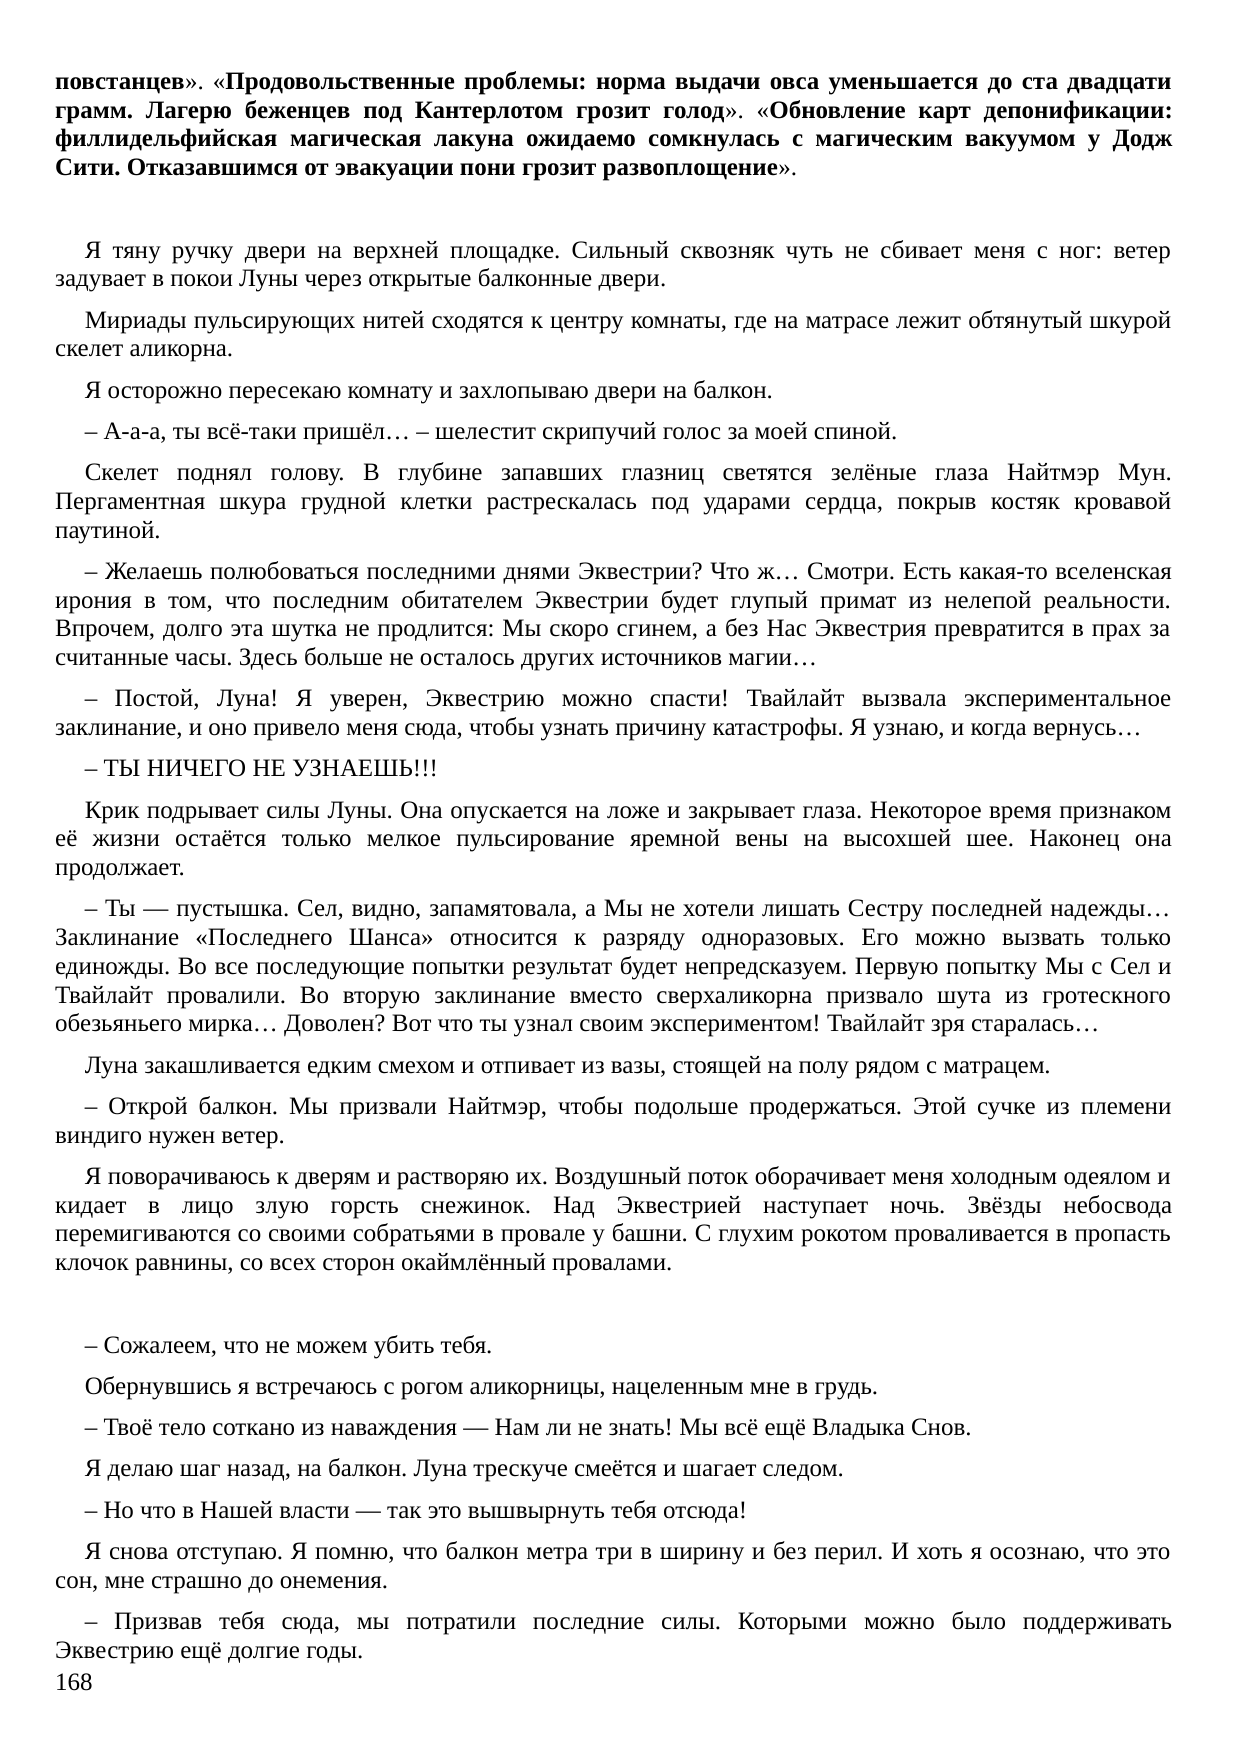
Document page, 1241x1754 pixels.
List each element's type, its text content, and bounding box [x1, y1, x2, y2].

text Я тяну ручку двери на верхней площадке. Сильный сквозняк чуть не сбивает меня с ног: ветер задувает в покои Луны через открытые балконные двери. [55, 235, 1173, 292]
text Обернувшись я встречаюсь с рогом аликорницы, нацеленным мне в грудь. [55, 1371, 1173, 1400]
text – Призвав тебя сюда, мы потратили последние силы. Которыми можно было поддерживать Эквестрию ещё долгие годы. [55, 1606, 1173, 1663]
text Крик подрывает силы Луны. Она опускается на ложе и закрывает глаза. Некоторое время признаком её жизни остаётся только мелкое пульсирование яремной вены на высохшей шее. Наконец она продолжает. [55, 795, 1173, 881]
text Луна закашливается едким смехом и отпивает из вазы, стоящей на полу рядом с матрацем. [55, 1050, 1173, 1078]
text Скелет поднял голову. В глубине запавших глазниц светятся зелёные глаза Найтмэр Мун. Пергаментная шкура грудной клетки растрескалась под ударами сердца, покрыв костяк кровавой паутиной. [55, 457, 1173, 543]
text – Но что в Нашей власти — так это вышвырнуть тебя отсюда! [55, 1495, 1173, 1523]
text – Твоё тело соткано из наваждения — Нам ли не знать! Мы всё ещё Владыка Снов. [55, 1412, 1173, 1441]
text – Желаешь полюбоваться последними днями Эквестрии? Что ж… Смотри. Есть какая-то вселенская ирония в том, что последним обитателем Эквестрии будет глупый примат из нелепой реальности. Впрочем, долго эта шутка не продлится: Мы скоро сгинем, а без Нас Эквестрия превратится в прах за считанные часы. Здесь больше не осталось других источников магии… [55, 556, 1173, 671]
text Я снова отступаю. Я помню, что балкон метра три в ширину и без перил. И хоть я осознаю, что это сон, мне страшно до онемения. [55, 1536, 1173, 1593]
text Мириады пульсирующих нитей сходятся к центру комнаты, где на матрасе лежит обтянутый шкурой скелет аликорна. [55, 305, 1173, 362]
text Я поворачиваюсь к дверям и растворяю их. Воздушный поток оборачивает меня холодным одеялом и кидает в лицо злую горсть снежинок. Над Эквестрией наступает ночь. Звёзды небосвода перемигиваются со своими собратьями в провале у башни. С глухим рокотом проваливается в пропасть клочок равнины, со всех сторон окаймлённый провалами. [55, 1161, 1173, 1276]
text – Сожалеем, что не можем убить тебя. [55, 1330, 1173, 1358]
text – А-а-а, ты всё-таки пришёл… – шелестит скрипучий голос за моей спиной. [55, 416, 1173, 445]
text – Ты — пустышка. Сел, видно, запамятовала, а Мы не хотели лишать Сестру последней надежды… Заклинание «Последнего Шанса» относится к разряду одноразовых. Его можно вызвать только единожды. Во все последующие попытки результат будет непредсказуем. Первую попытку Мы с Сел и Твайлайт провалили. Во вторую заклинание вместо сверхаликорна призвало шута из гротескного обезьяньего мирка… Доволен? Вот что ты узнал своим экспериментом! Твайлайт зря старалась… [55, 893, 1173, 1037]
text повстанцев». «Продовольственные проблемы: норма выдачи овса уменьшается до ста двадцати грамм. Лагерю беженцев под Кантерлотом грозит голод». «Обновление карт депонификации: филлидельфийская магическая лакуна ожидаемо сомкнулась с магическим вакуумом у Додж Сити. Отказавшимся от эвакуации пони грозит развоплощение». [55, 66, 1173, 181]
text Я осторожно пересекаю комнату и захлопываю двери на балкон. [55, 375, 1173, 403]
text – ТЫ НИЧЕГО НЕ УЗНАЕШЬ!!! [55, 753, 1173, 782]
text Я делаю шаг назад, на балкон. Луна трескуче смеётся и шагает следом. [55, 1453, 1173, 1482]
text – Постой, Луна! Я уверен, Эквестрию можно спасти! Твайлайт вызвала экспериментальное заклинание, и оно привело меня сюда, чтобы узнать причину катастрофы. Я узнаю, и когда вернусь… [55, 683, 1173, 741]
text – Открой балкон. Мы призвали Найтмэр, чтобы подольше продержаться. Этой сучке из племени виндиго нужен ветер. [55, 1091, 1173, 1148]
